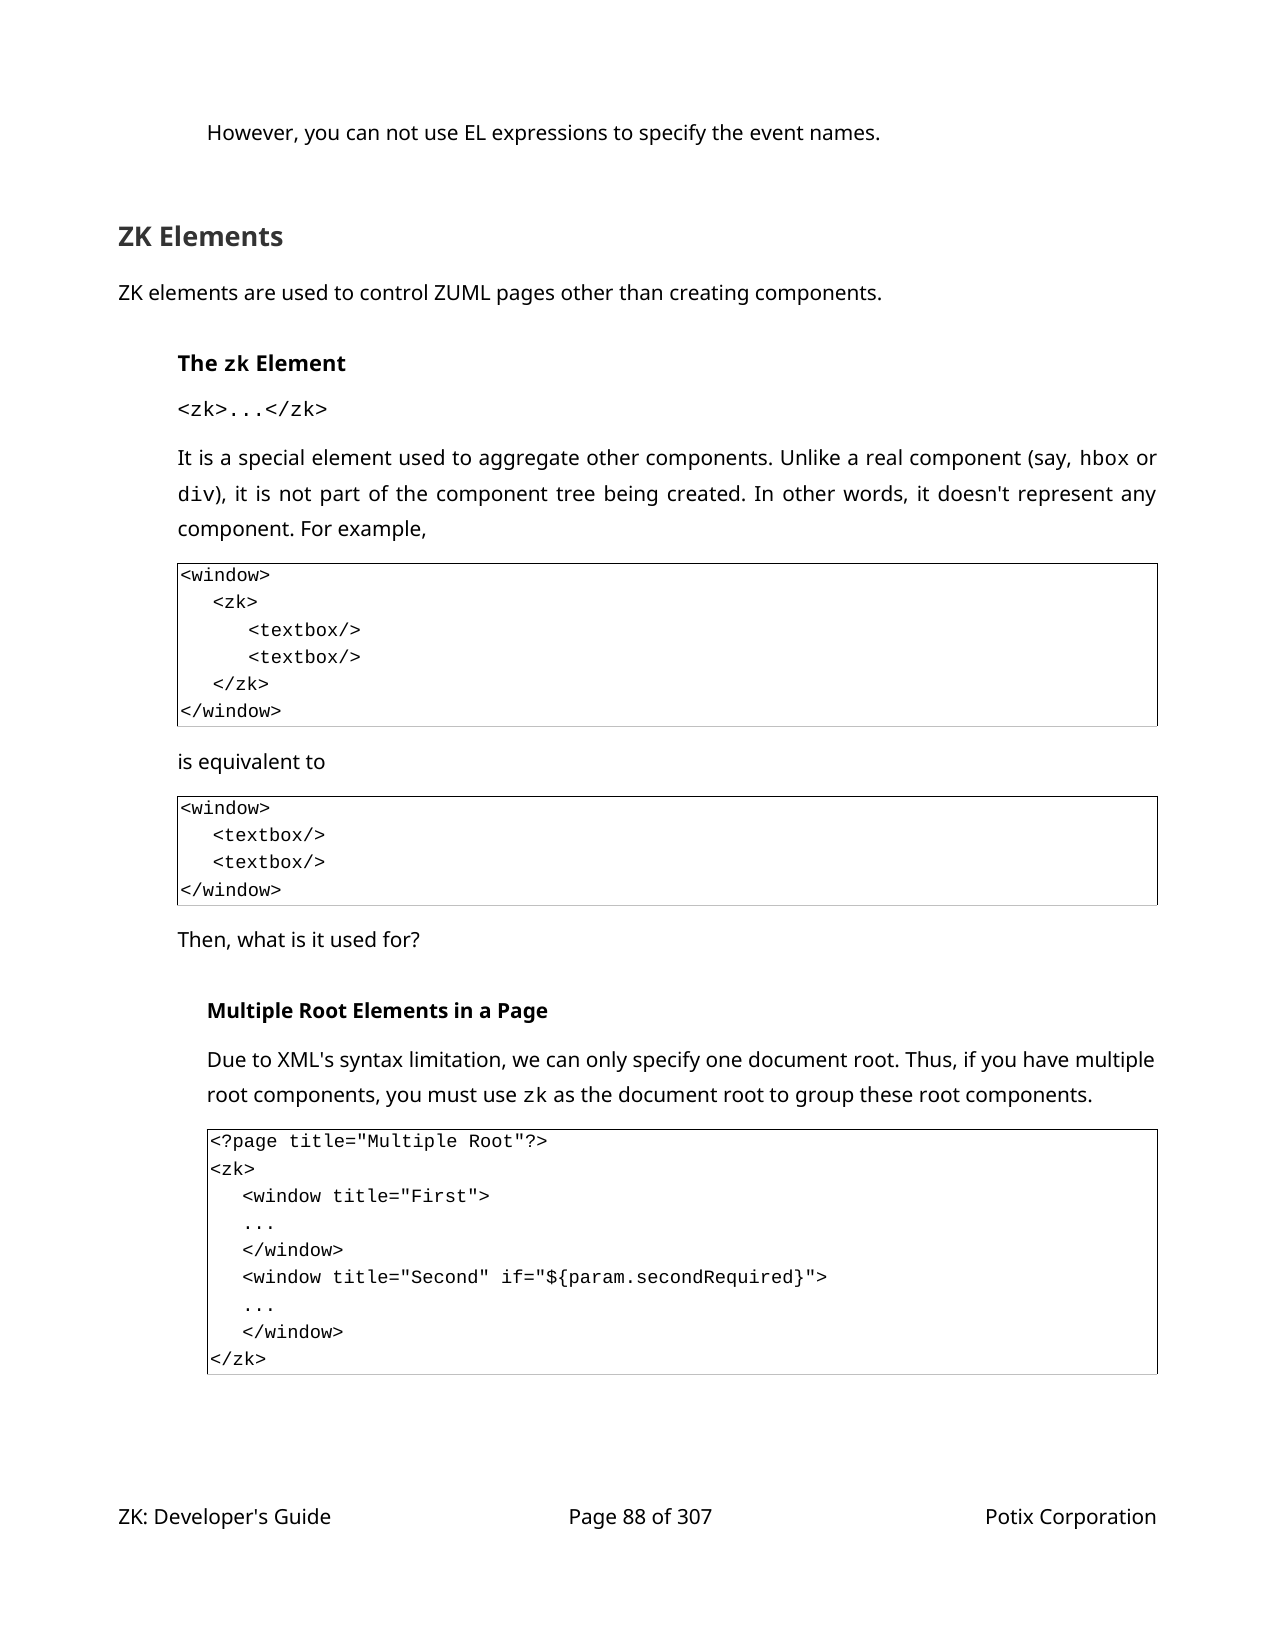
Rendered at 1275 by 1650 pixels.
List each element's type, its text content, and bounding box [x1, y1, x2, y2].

text ... [208, 1211, 1157, 1235]
text </zk> [208, 1347, 1157, 1374]
text <?page title="Multiple Root"?> [208, 1130, 1157, 1153]
text <zk>...</zk> [177, 399, 1157, 423]
text <textbox/> [178, 823, 1157, 847]
text ... [208, 1292, 1157, 1317]
subtitle ZK Elements [118, 217, 1157, 254]
subtitle Multiple Root Elements in a Page [207, 996, 1157, 1024]
text <zk> [178, 590, 1157, 614]
text <zk> [208, 1156, 1157, 1181]
text </window> [178, 699, 1157, 726]
text <textbox/> [178, 617, 1157, 642]
text </zk> [178, 672, 1157, 696]
subtitle The zk Element [177, 348, 1157, 378]
text Due to XML's syntax limitation, we can only specify one document root. Thus, if you have multiple root components, you must use zk as the document root to group these root components. [207, 1045, 1157, 1109]
text Then, what is it used for? [177, 925, 1157, 953]
text </window> [208, 1319, 1157, 1344]
text It is a special element used to aggregate other components. Unlike a real component (say, hbox or div), it is not part of the component tree being created. In other words, it doesn't represent any component. For example, [177, 443, 1157, 542]
text <window> [178, 797, 1157, 820]
text However, you can not use EL expressions to specify the event names. [207, 118, 1157, 146]
text <window> [178, 564, 1157, 587]
text ZK elements are used to control ZUML pages other than creating components. [118, 278, 1157, 306]
text </window> [178, 877, 1157, 905]
text <window title="First"> [208, 1184, 1157, 1208]
text is equivalent to [177, 747, 1157, 775]
text <window title="Second" if="${param.secondRequired}"> [208, 1265, 1157, 1289]
text </window> [208, 1238, 1157, 1262]
text <textbox/> [178, 645, 1157, 669]
text <textbox/> [178, 850, 1157, 874]
